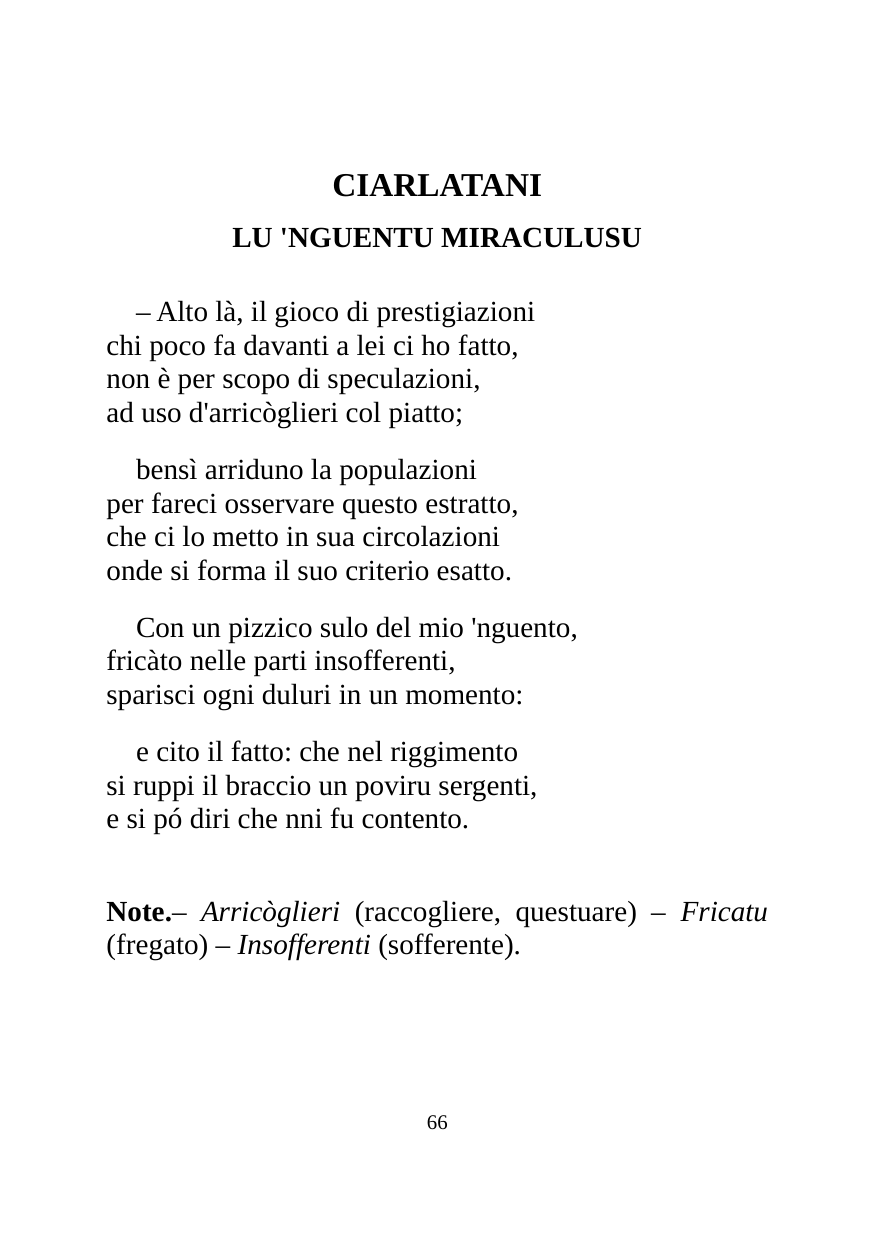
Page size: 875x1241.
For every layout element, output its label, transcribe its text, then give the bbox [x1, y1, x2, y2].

text ad uso d'arricòglieri col piatto; [106, 395, 768, 428]
text non è per scopo di speculazioni, [106, 361, 768, 395]
text fricàto nelle parti insofferenti, [106, 643, 768, 677]
text Note.– Arricòglieri (raccogliere, questuare) – Fricatu (fregato) – Insofferenti (sofferente). [106, 894, 768, 961]
text CIARLATANI LU 'NGUENTU MIRACULUSU [106, 165, 768, 254]
text bensì arriduno la populazioni [106, 452, 768, 486]
text che ci lo metto in sua circolazioni [106, 519, 768, 553]
text sparisci ogni duluri in un momento: [106, 677, 768, 711]
text onde si forma il suo criterio esatto. [106, 553, 768, 586]
text chi poco fa davanti a lei ci ho fatto, [106, 328, 768, 361]
text si ruppi il braccio un poviru sergenti, [106, 768, 768, 801]
text – Alto là, il gioco di prestigiazioni [106, 294, 768, 328]
text e cito il fatto: che nel riggimento [106, 734, 768, 768]
text Con un pizzico sulo del mio 'nguento, [106, 610, 768, 643]
text e si pó diri che nni fu contento. [106, 801, 768, 835]
text per fareci osservare questo estratto, [106, 486, 768, 519]
